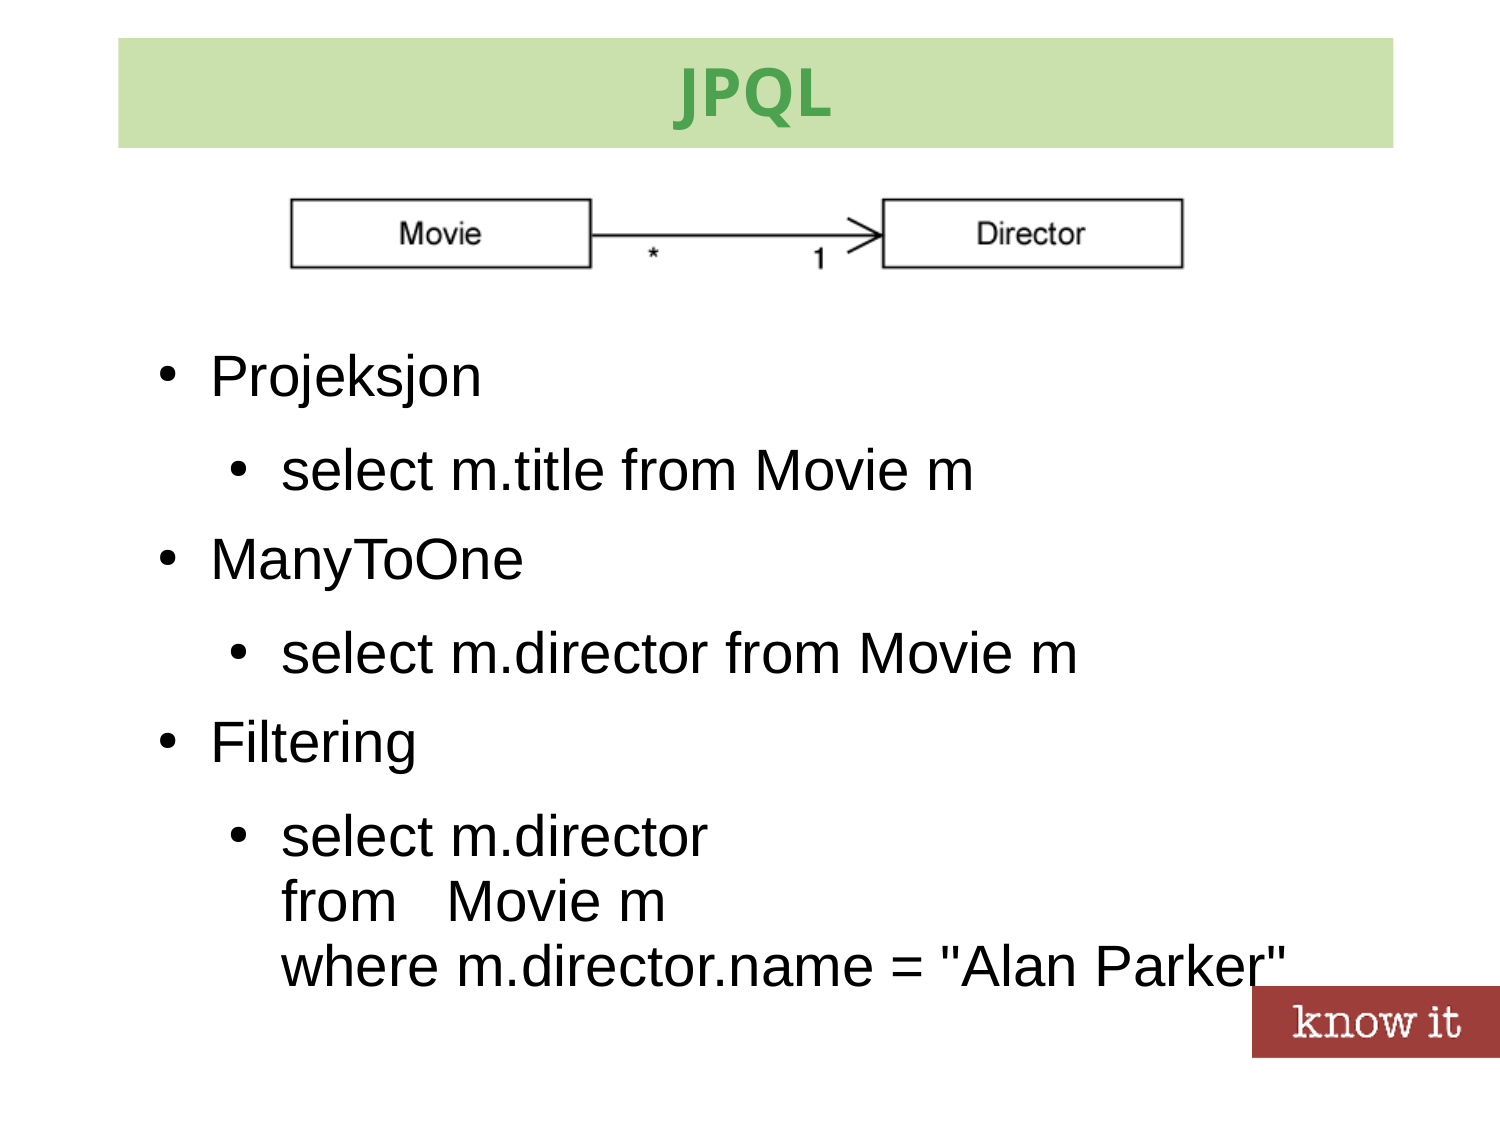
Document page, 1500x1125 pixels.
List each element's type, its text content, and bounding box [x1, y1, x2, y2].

list Projeksjon select m.title from Movie m ManyToOne select m.director from Movie m Filtering select m.director from Movie m where m.director.name = "Alan Parker" [139, 343, 1399, 998]
text_box JPQL [118, 38, 1394, 148]
picture [283, 191, 1194, 281]
picture [1252, 986, 1500, 1058]
